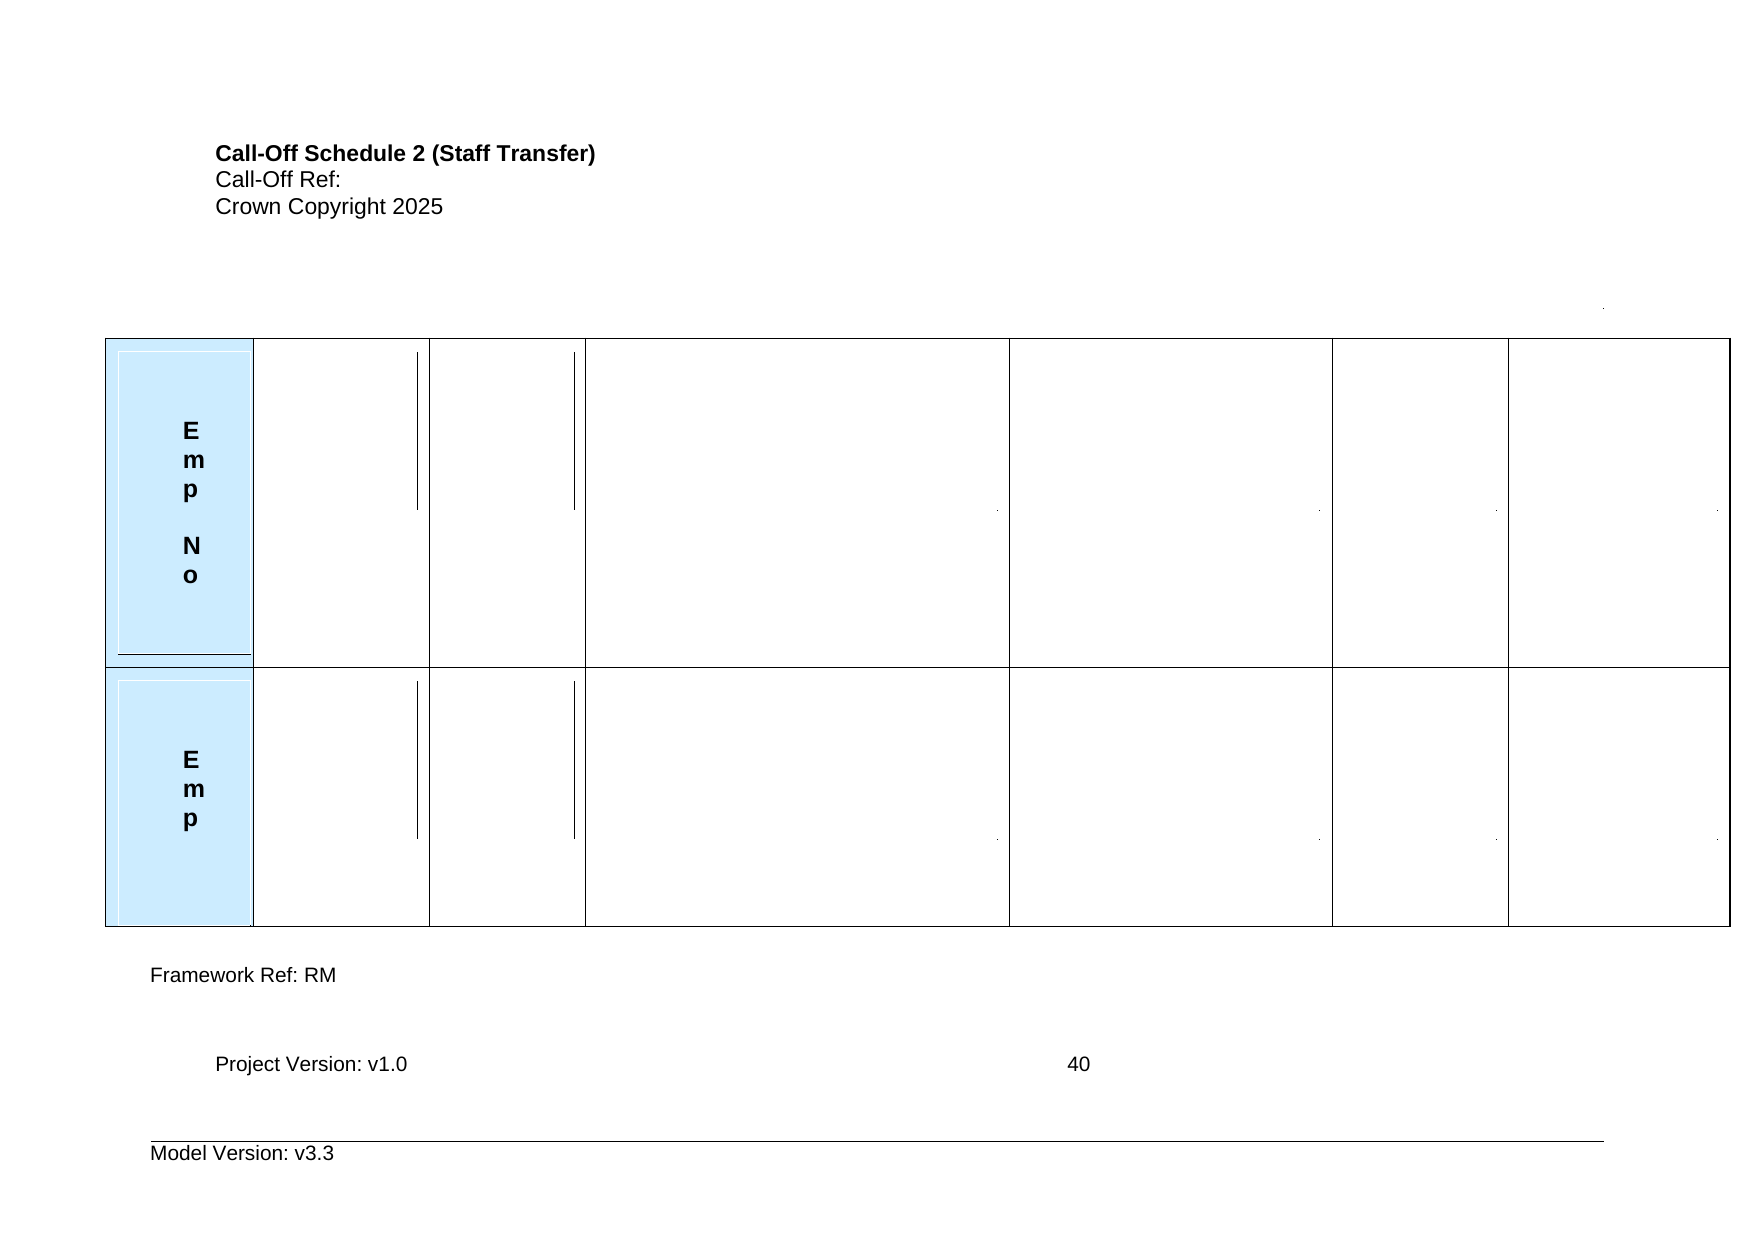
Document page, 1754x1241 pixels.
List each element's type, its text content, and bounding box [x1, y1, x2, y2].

table_cell [1509, 339, 1729, 667]
table_cell Emp No [106, 339, 253, 667]
table_cell Emp [106, 668, 253, 926]
table_cell [586, 668, 1009, 926]
table_cell [1010, 339, 1332, 667]
table_cell [1333, 668, 1508, 926]
table_cell [1509, 668, 1729, 926]
table_cell [586, 339, 1009, 667]
table_cell [254, 339, 429, 667]
table_cell [1010, 668, 1332, 926]
table_cell [1333, 339, 1508, 667]
table_cell [430, 339, 585, 667]
table_cell [430, 668, 585, 926]
table_cell [254, 668, 429, 926]
